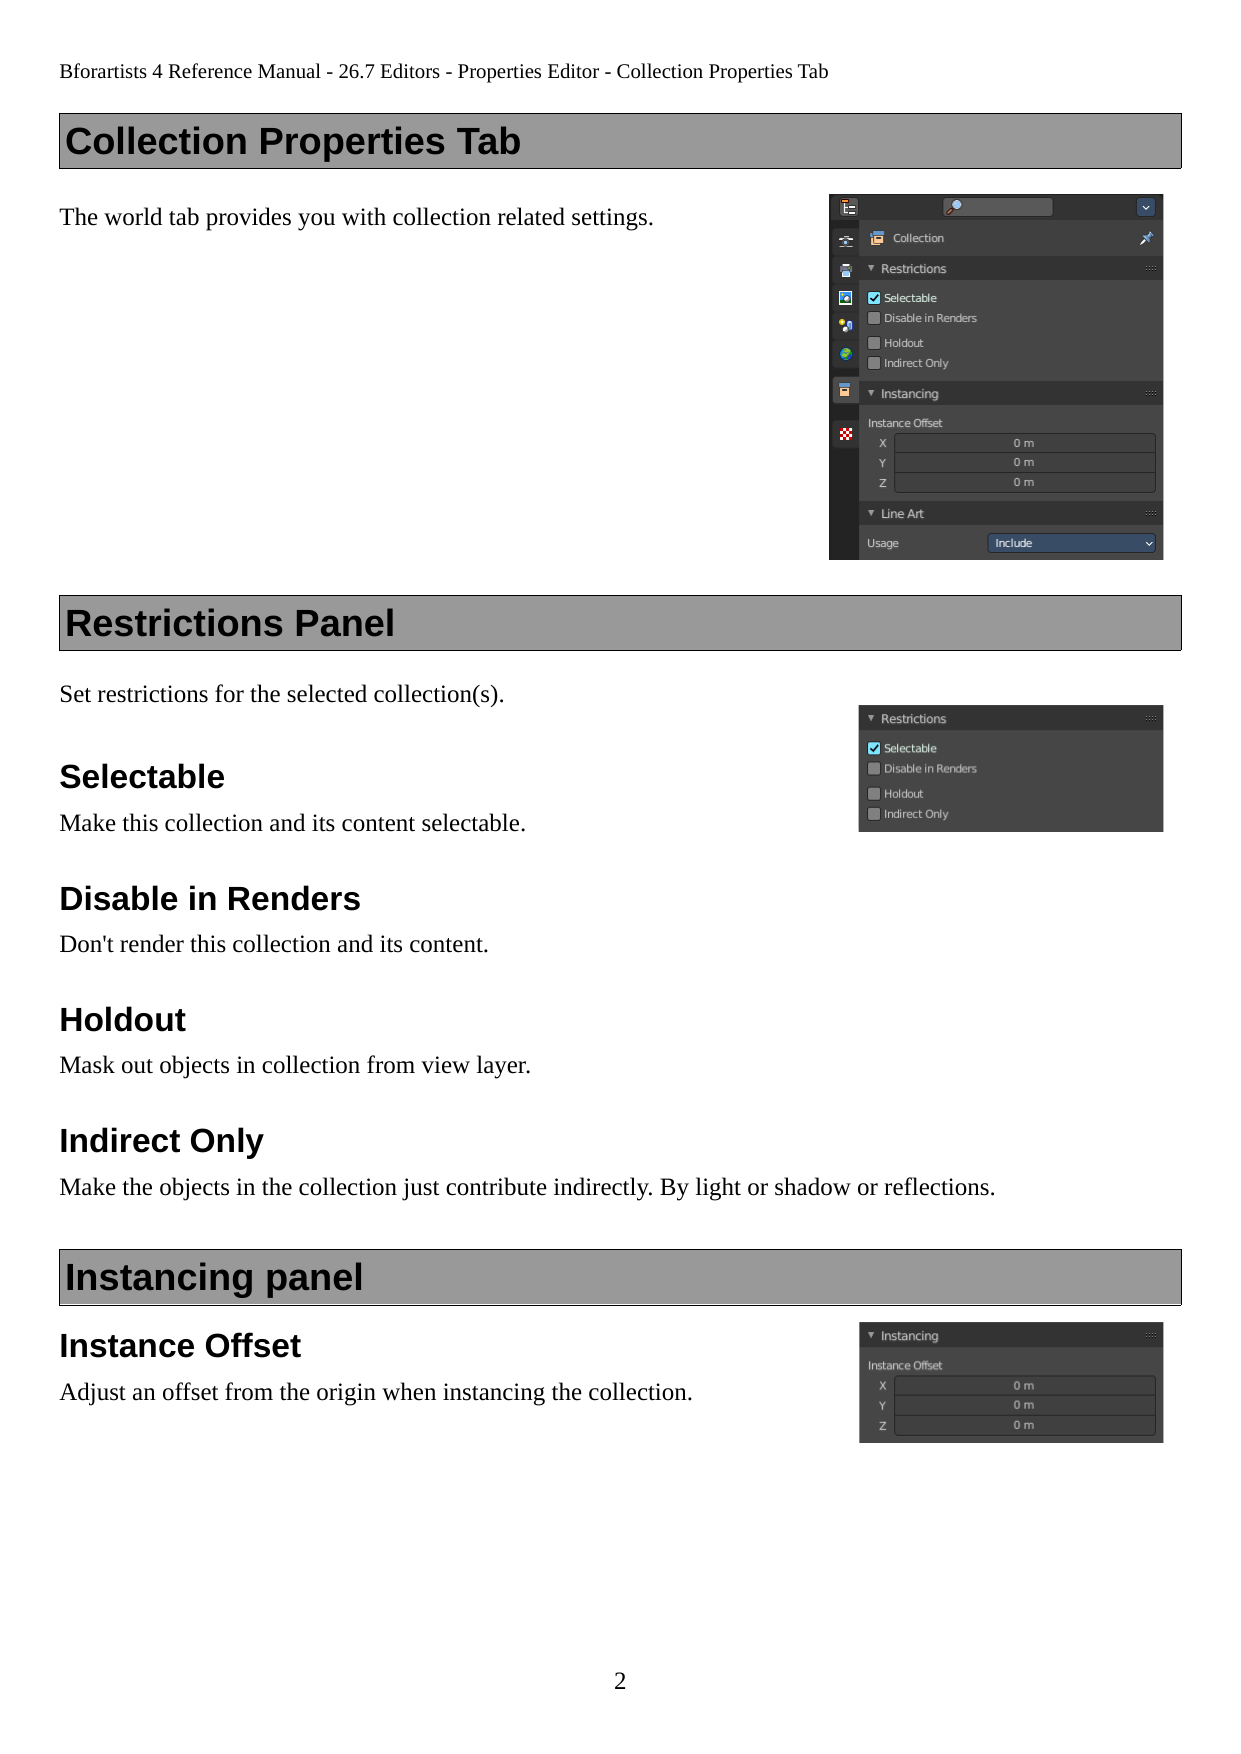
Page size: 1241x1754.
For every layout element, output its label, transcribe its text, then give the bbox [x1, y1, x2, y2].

text Mask out objects in collection from view layer. [59, 1051, 1181, 1079]
subtitle Selectable [59, 757, 858, 796]
table_header Instancing panel [60, 1250, 1181, 1304]
subtitle [1164, 757, 1181, 796]
text Make this collection and its content selectable. [59, 808, 1181, 837]
picture [829, 194, 1164, 560]
picture [859, 1322, 1164, 1443]
text Adjust an offset from the origin when instancing the collection. [59, 1377, 859, 1405]
text The world tab provides you with collection related settings. [59, 202, 829, 231]
subtitle Holdout [59, 999, 1181, 1038]
text Don't render this collection and its content. [59, 929, 1181, 958]
text Set restrictions for the selected collection(s). [59, 679, 1181, 708]
subtitle Indirect Only [59, 1120, 1181, 1159]
table_header Collection Properties Tab [60, 114, 1181, 168]
picture [858, 705, 1164, 832]
subtitle Disable in Renders [59, 878, 1181, 917]
subtitle [1164, 1326, 1181, 1364]
text Make the objects in the collection just contribute indirectly. By light or shadow or reflections. [59, 1172, 1181, 1200]
table_header Restrictions Panel [60, 596, 1181, 650]
subtitle Instance Offset [59, 1326, 859, 1364]
